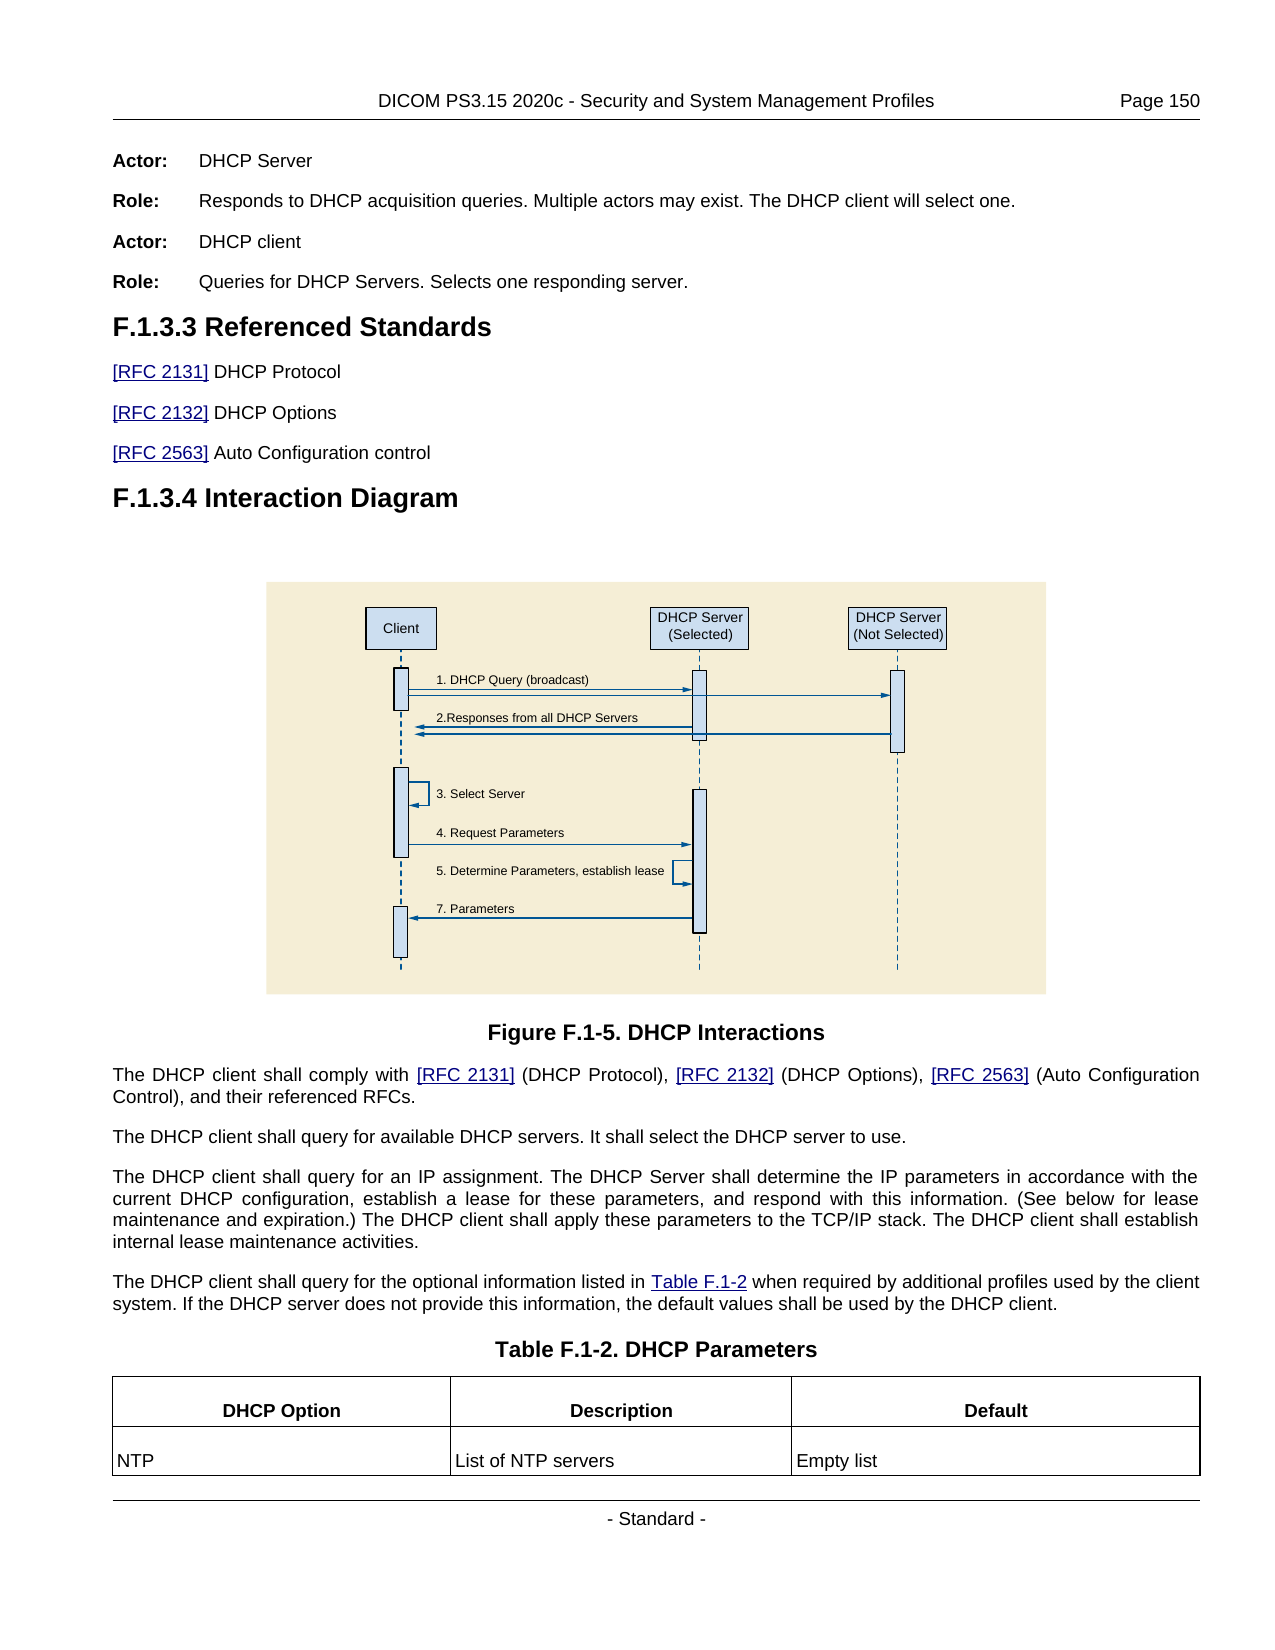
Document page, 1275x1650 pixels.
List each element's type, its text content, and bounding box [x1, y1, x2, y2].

table_cell Empty list [792, 1427, 1199, 1475]
text Figure F.1-5. DHCP Interactions [112, 1019, 1200, 1045]
text F.1.3.4 Interaction Diagram [112, 482, 1200, 513]
text [RFC 2563] Auto Configuration control [112, 442, 1200, 463]
text Actor: DHCP Server [112, 150, 1200, 172]
table_header Default [792, 1377, 1199, 1426]
text The DHCP client shall comply with [RFC 2131] (DHCP Protocol), [RFC 2132] (DHCP Options), [RFC 2563] (Auto Configuration Control), and their referenced RFCs. [112, 1064, 1200, 1107]
table_header Description [451, 1377, 791, 1426]
table_cell NTP [113, 1427, 450, 1475]
table_header DHCP Option [113, 1377, 450, 1426]
text The DHCP client shall query for available DHCP servers. It shall select the DHCP server to use. [112, 1126, 1200, 1147]
text Role: Responds to DHCP acquisition queries. Multiple actors may exist. The DHCP client will select one. [112, 190, 1200, 212]
text Actor: DHCP client [112, 231, 1200, 252]
text Table F.1-2. DHCP Parameters [112, 1337, 1200, 1362]
text [RFC 2132] DHCP Options [112, 402, 1200, 423]
text F.1.3.3 Referenced Standards [112, 311, 1200, 342]
text [RFC 2131] DHCP Protocol [112, 361, 1200, 383]
text The DHCP client shall query for the optional information listed in Table F.1-2 when required by additional profiles used by the client system. If the DHCP server does not provide this information, the default values shall be used by the DHCP client. [112, 1271, 1200, 1314]
text Role: Queries for DHCP Servers. Selects one responding server. [112, 271, 1200, 292]
table_cell List of NTP servers [451, 1427, 791, 1475]
text The DHCP client shall query for an IP assignment. The DHCP Server shall determine the IP parameters in accordance with the current DHCP configuration, establish a lease for these parameters, and respond with this information. (See below for lease maintenance and expiration.) The DHCP client shall apply these parameters to the TCP/IP stack. The DHCP client shall establish internal lease maintenance activities. [112, 1166, 1200, 1252]
